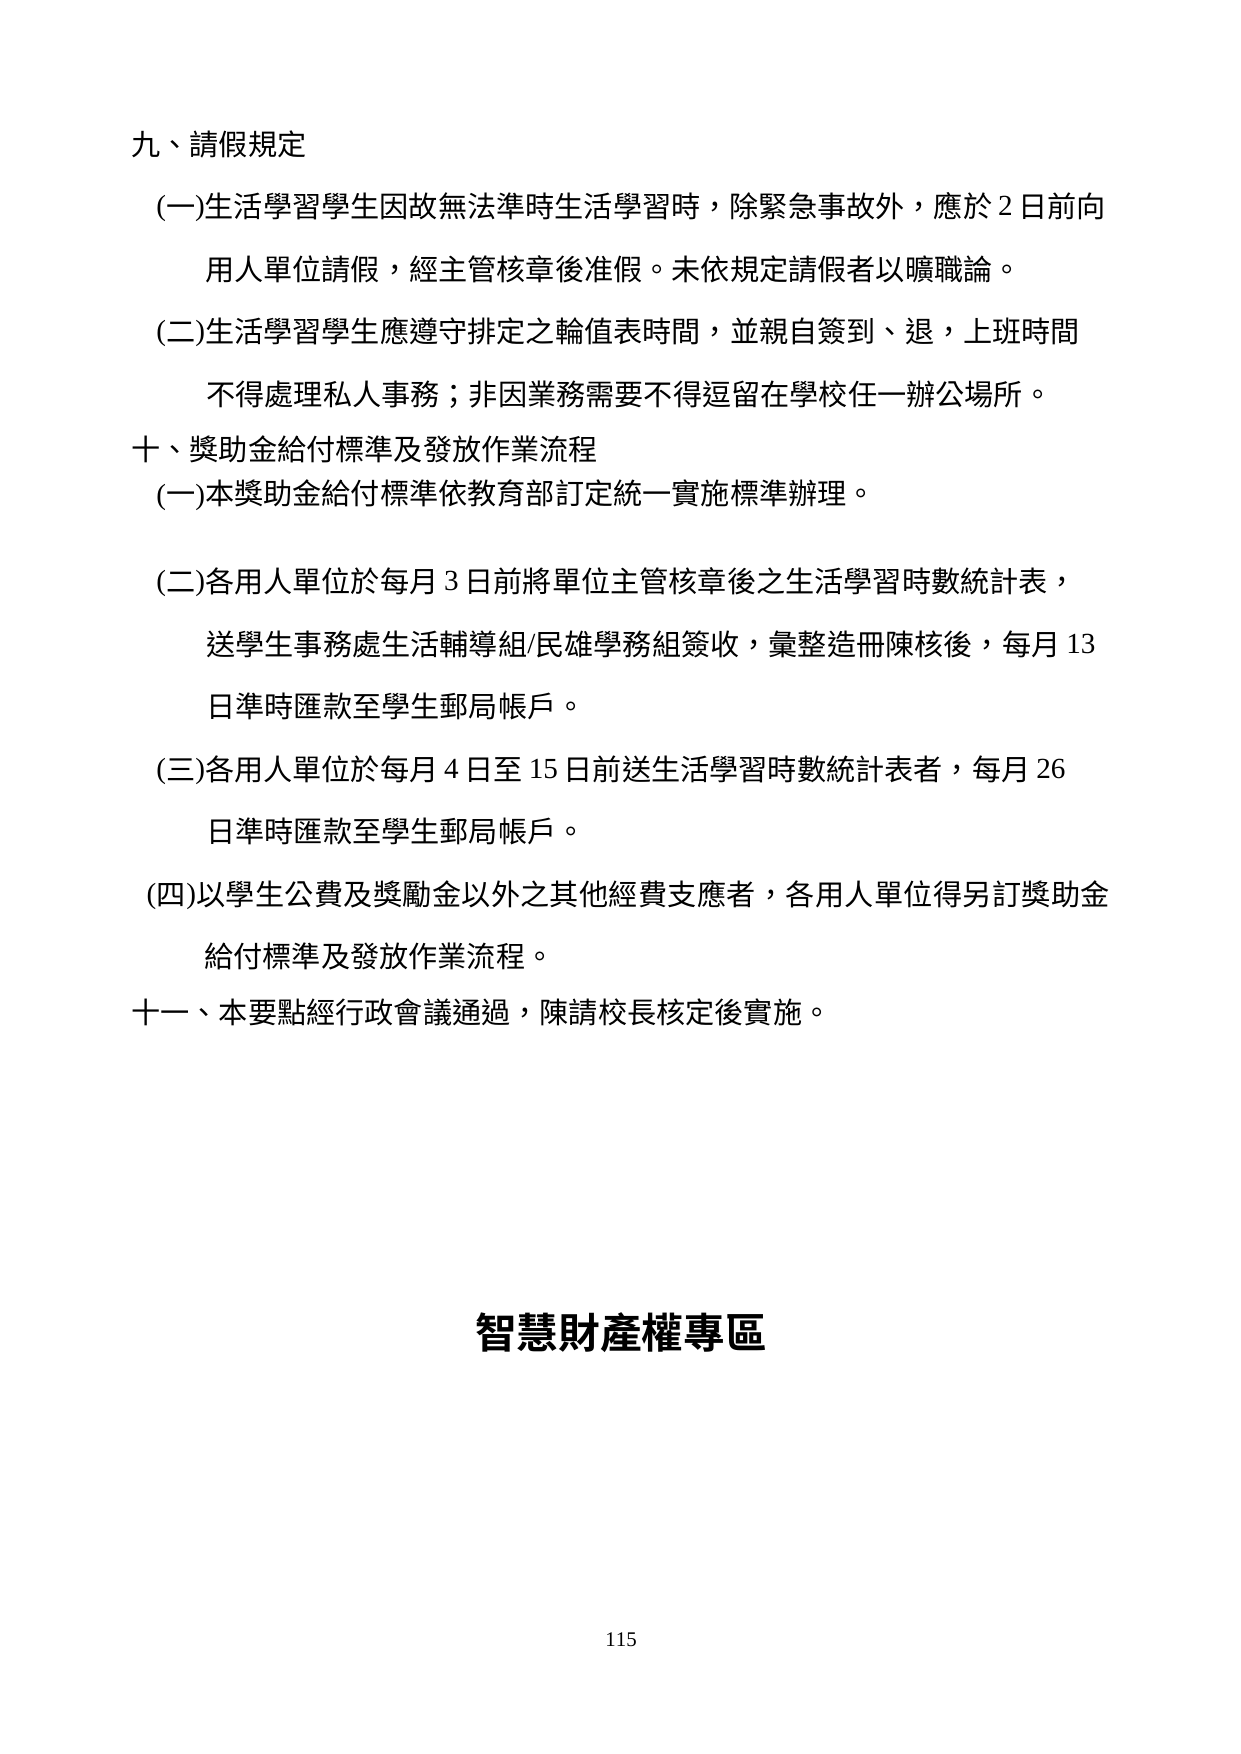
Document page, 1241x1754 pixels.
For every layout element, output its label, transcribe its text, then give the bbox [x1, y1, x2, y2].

text 十、獎助金給付標準及發放作業流程 [131, 426, 1110, 469]
text 九、請假規定 [131, 101, 1110, 163]
text (二)生活學習學生應遵守排定之輪值表時間，並親自簽到、退，上班時間 [156, 288, 1110, 351]
text (一)本獎助金給付標準依教育部訂定統一實施標準辦理。 [156, 469, 1110, 513]
text 日準時匯款至學生郵局帳戶。 [206, 788, 1110, 851]
text (三)各用人單位於每月4日至15日前送生活學習時數統計表者，每月26 [156, 726, 1110, 788]
text 十一、本要點經行政會議通過，陳請校長核定後實施。 [131, 988, 1110, 1032]
text 日準時匯款至學生郵局帳戶。 [206, 663, 1110, 726]
text (一)生活學習學生因故無法準時生活學習時，除緊急事故外，應於2日前向用人單位請假，經主管核章後准假。未依規定請假者以曠職論。 [156, 163, 1110, 288]
text (四)以學生公費及獎勵金以外之其他經費支應者，各用人單位得另訂獎助金給付標準及發放作業流程。 [131, 851, 1110, 976]
subtitle 智慧財產權專區 [131, 1288, 1110, 1351]
text (二)各用人單位於每月3日前將單位主管核章後之生活學習時數統計表， [156, 538, 1110, 601]
text 送學生事務處生活輔導組/民雄學務組簽收，彙整造冊陳核後，每月13 [206, 601, 1110, 663]
text 不得處理私人事務；非因業務需要不得逗留在學校任一辦公場所。 [206, 351, 1110, 413]
